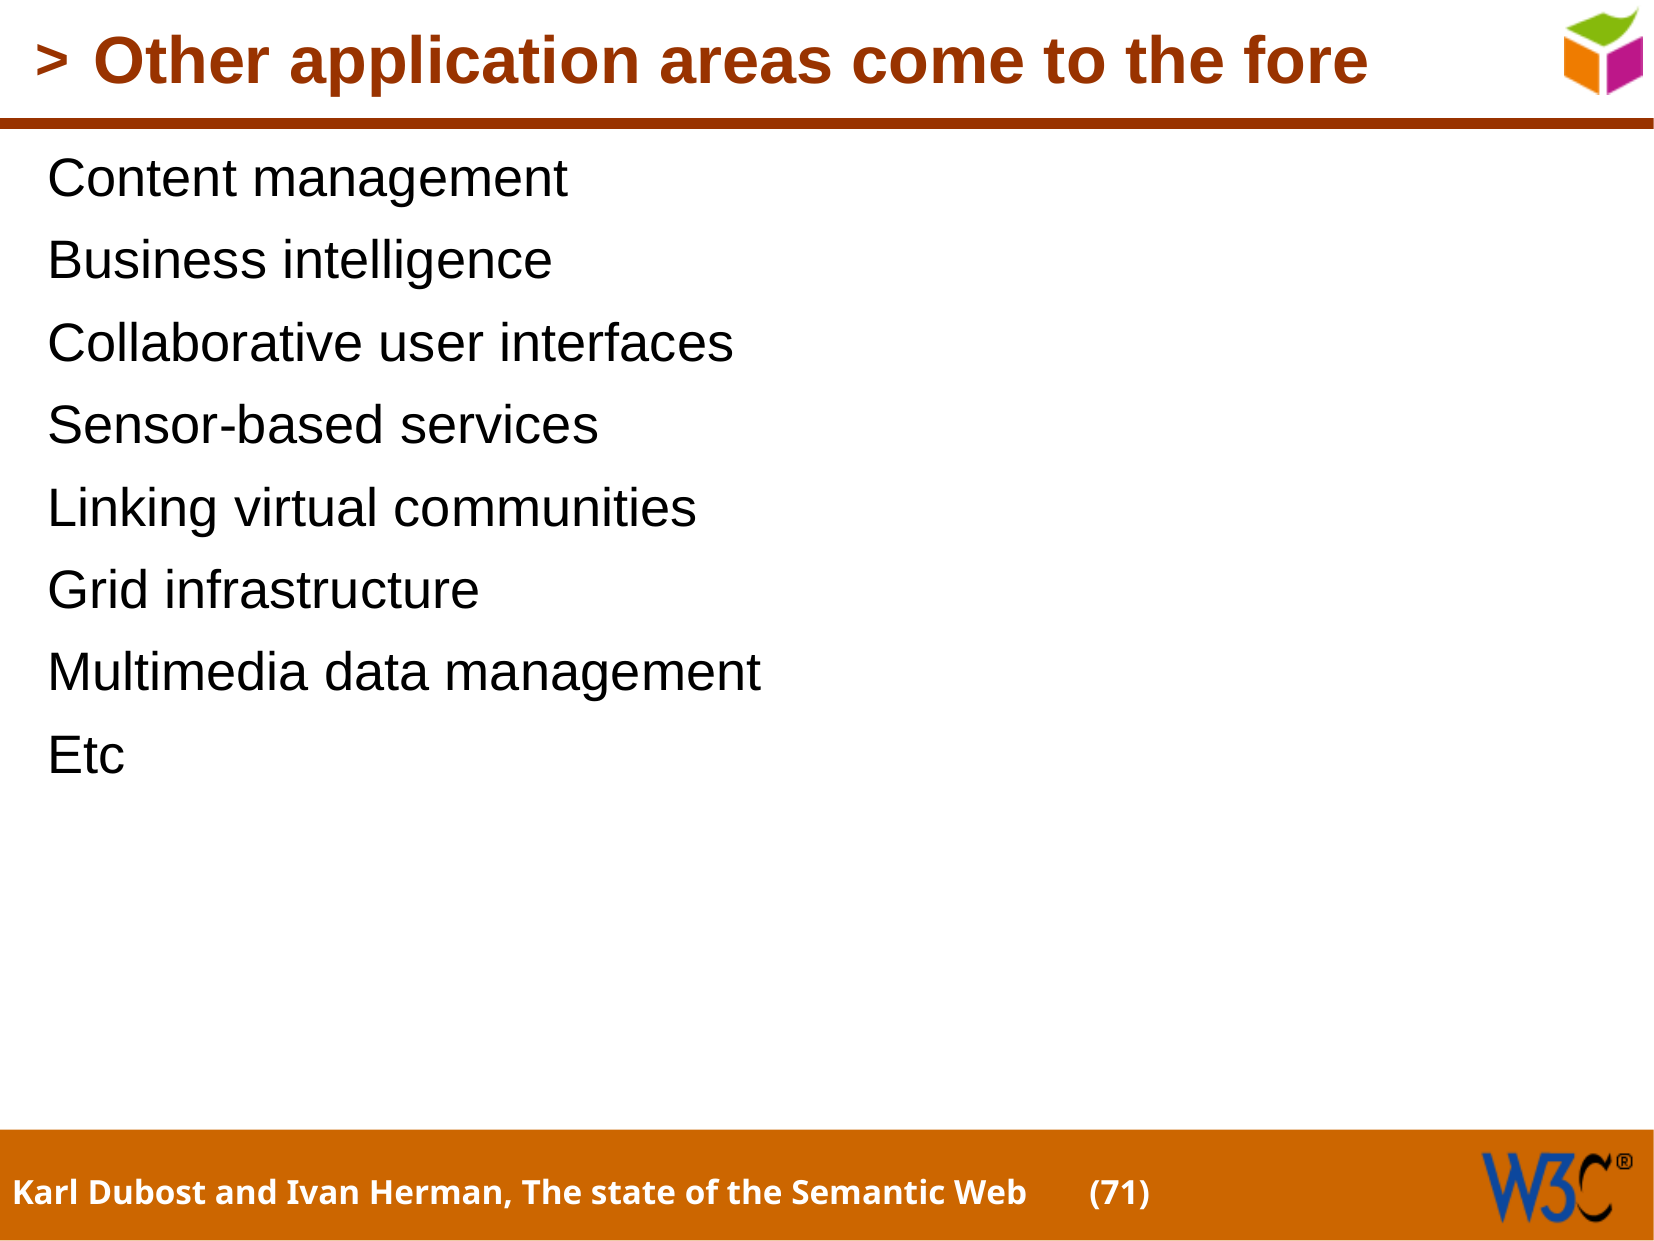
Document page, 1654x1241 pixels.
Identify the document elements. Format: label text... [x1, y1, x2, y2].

picture [1477, 1149, 1639, 1228]
picture [1564, 5, 1643, 95]
title Other application areas come to the fore [93, 7, 1493, 111]
list Content management Business intelligence Collaborative user interfaces Sensor-based services Linking virtual communities Grid infrastructure Multimedia data management Etc [29, 147, 1624, 1119]
